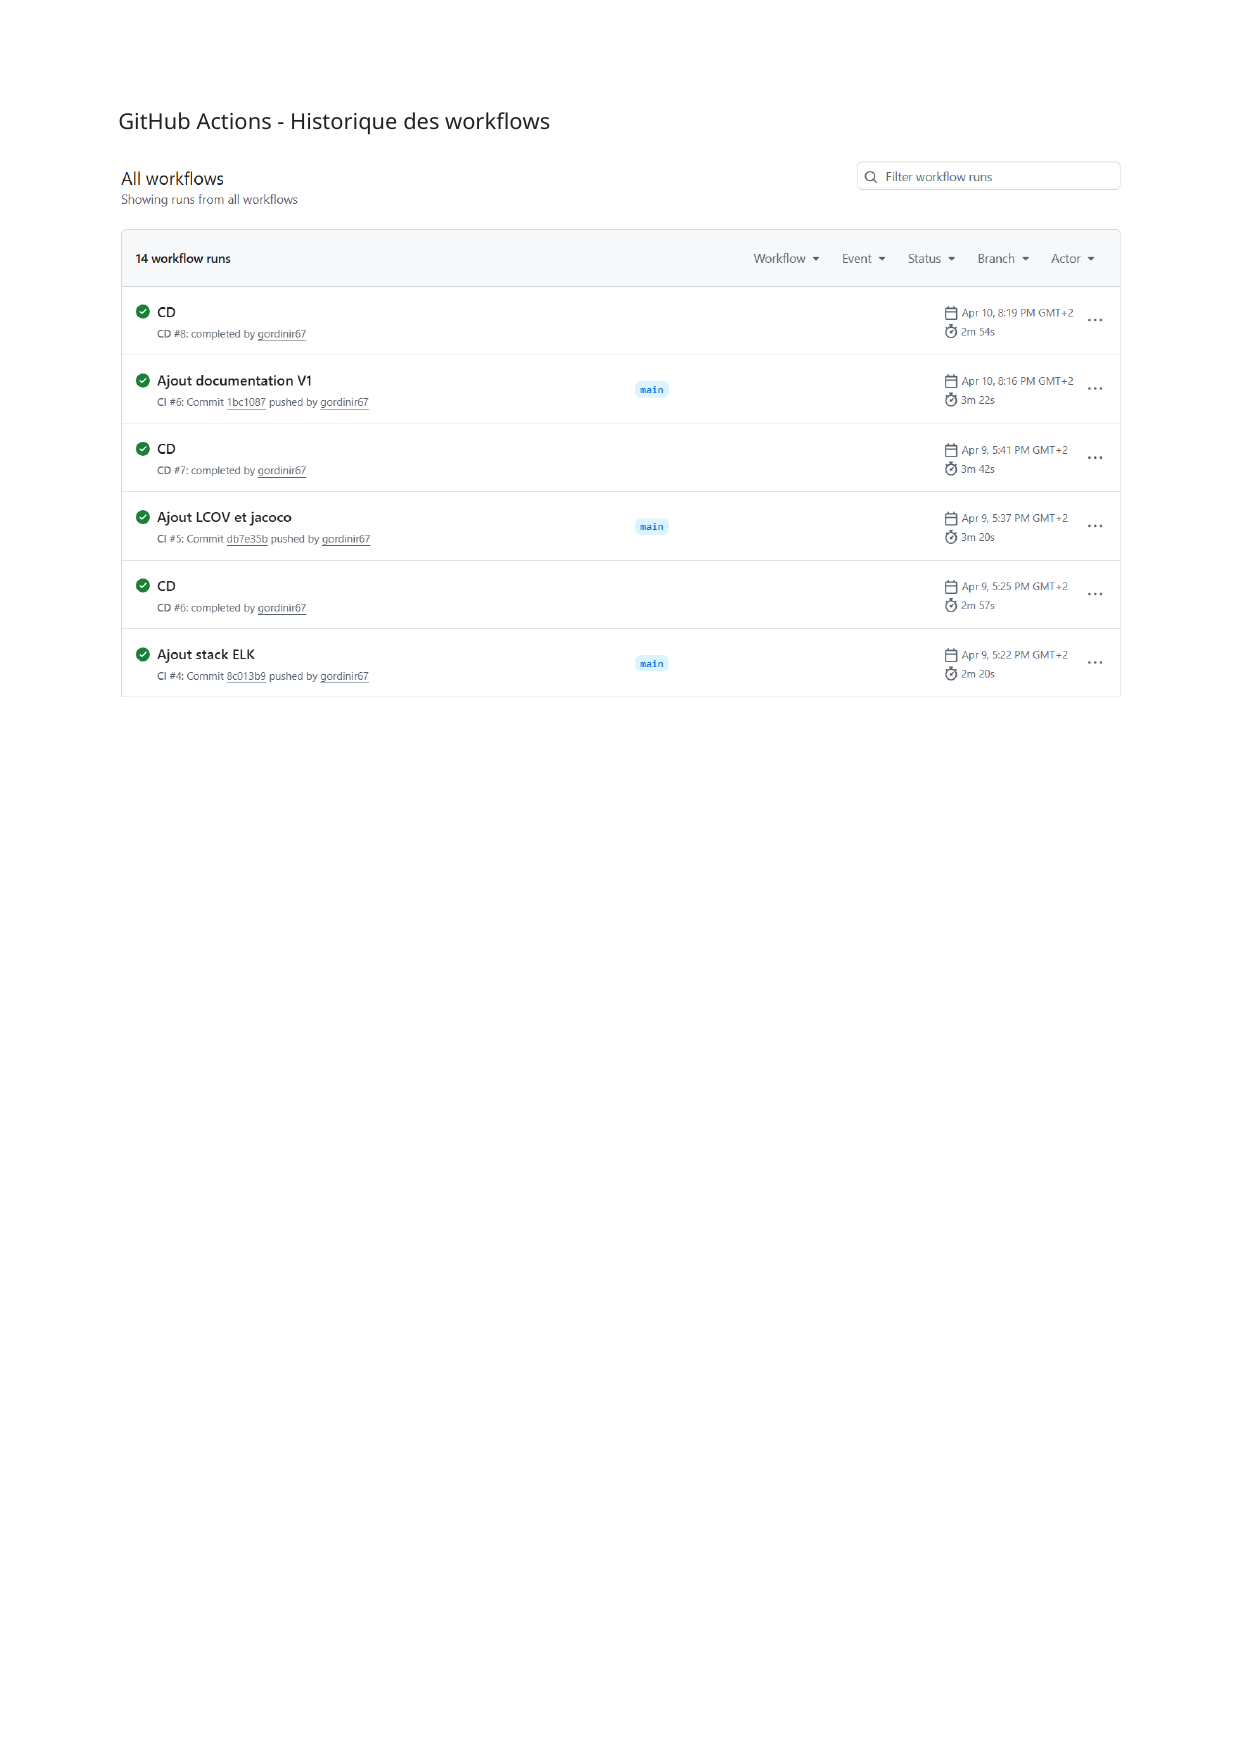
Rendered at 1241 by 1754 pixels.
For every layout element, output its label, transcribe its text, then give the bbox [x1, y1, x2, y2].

text GitHub Actions - Historique des workflows [118, 106, 1122, 136]
picture [118, 152, 1123, 697]
